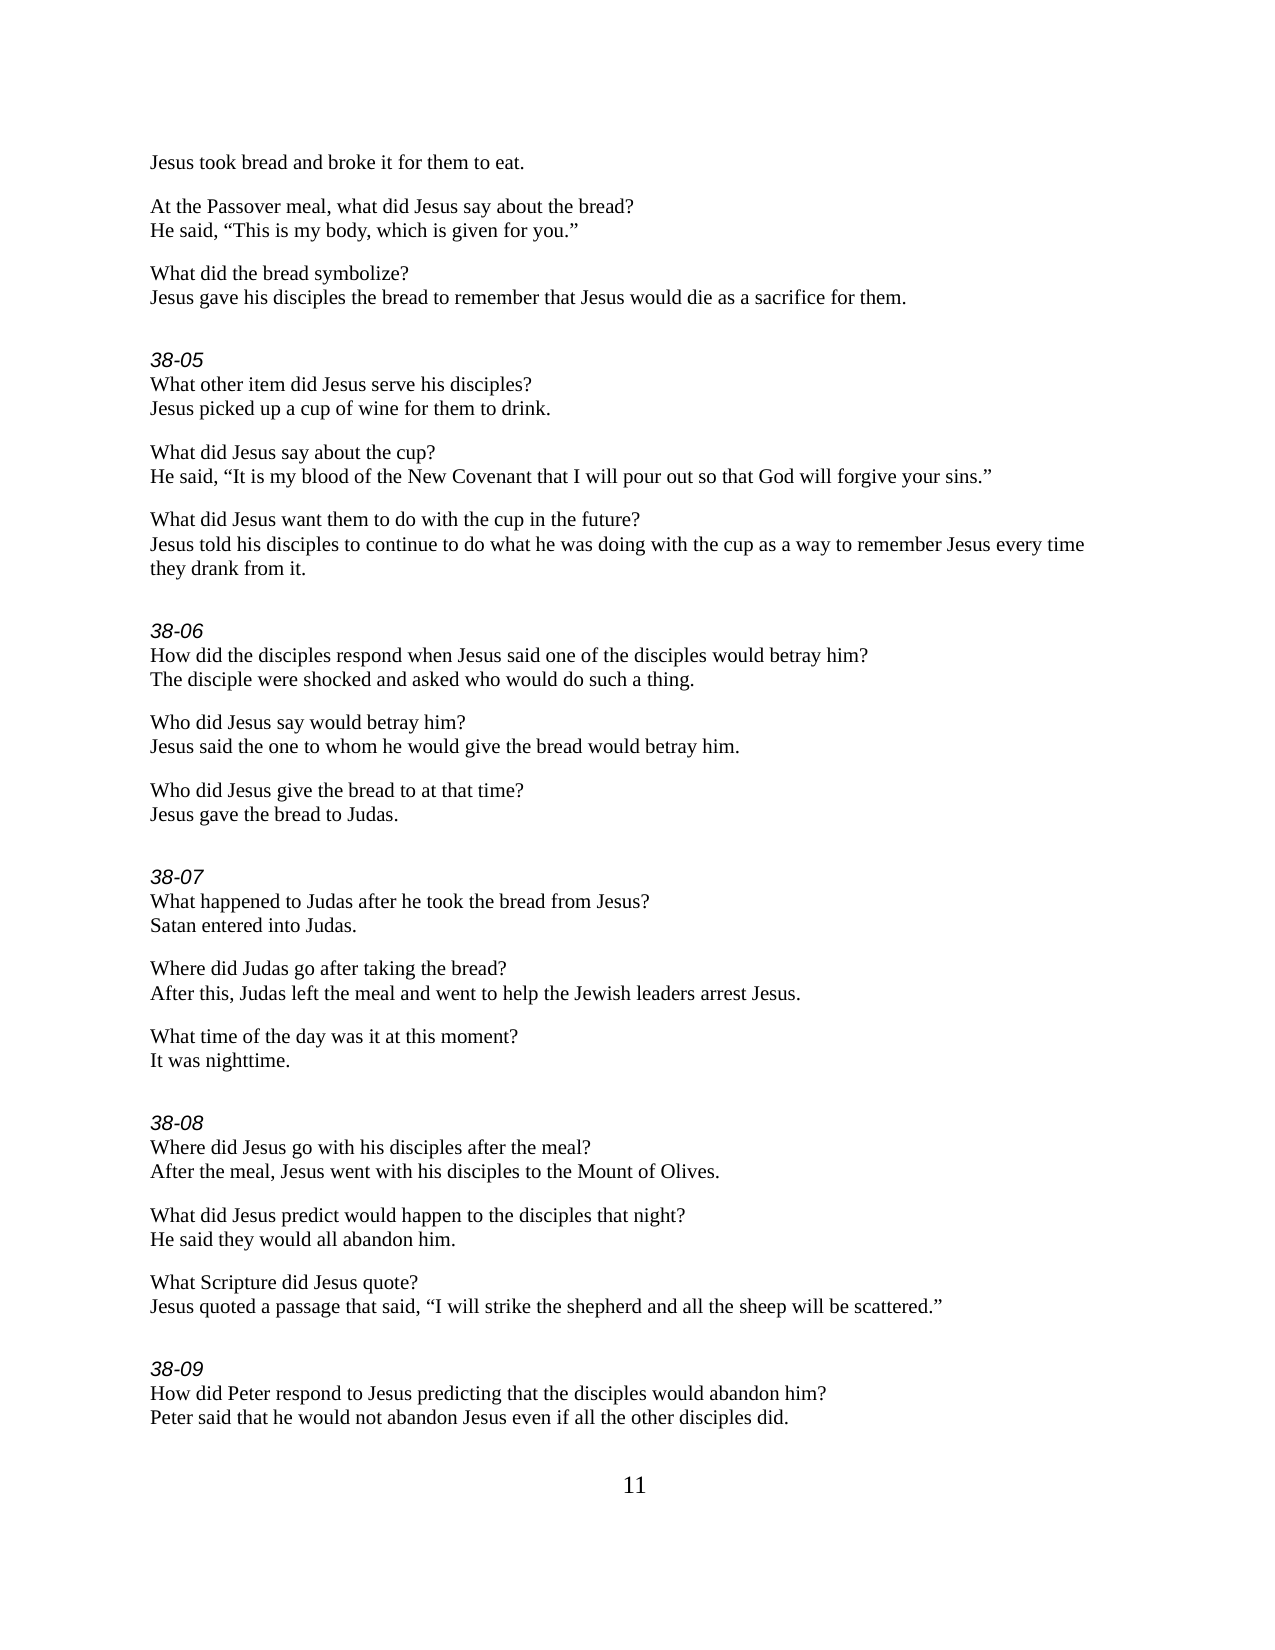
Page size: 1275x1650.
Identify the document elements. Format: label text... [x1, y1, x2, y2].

text What other item did Jesus serve his disciples? Jesus picked up a cup of wine for them to drink. [150, 372, 1125, 420]
text How did Peter respond to Jesus predicting that the disciples would abandon him? Peter said that he would not abandon Jesus even if all the other disciples did. [150, 1381, 1125, 1429]
text How did the disciples respond when Jesus said one of the disciples would betray him? The disciple were shocked and asked who would do such a thing. [150, 642, 1125, 691]
subtitle 38-09 [150, 1357, 1125, 1381]
text What did Jesus say about the cup? He said, “It is my blood of the New Covenant that I will pour out so that God will forgive your sins.” [150, 440, 1125, 488]
text Where did Judas go after taking the bread? After this, Judas left the meal and went to help the Jewish leaders arrest Jesus. [150, 956, 1125, 1004]
text Where did Jesus go with his disciples after the meal? After the meal, Jesus went with his disciples to the Mount of Olives. [150, 1135, 1125, 1183]
text What Scripture did Jesus quote? Jesus quoted a passage that said, “I will strike the shepherd and all the sheep will be scattered.” [150, 1270, 1125, 1318]
text Jesus took bread and broke it for them to eat. [150, 150, 1125, 174]
subtitle 38-05 [150, 348, 1125, 372]
text At the Passover meal, what did Jesus say about the bread? He said, “This is my body, which is given for you.” [150, 193, 1125, 242]
text Who did Jesus say would betray him? Jesus said the one to whom he would give the bread would betray him. [150, 710, 1125, 758]
text What did the bread symbolize? Jesus gave his disciples the bread to remember that Jesus would die as a sacrifice for them. [150, 261, 1125, 309]
text What time of the day was it at this moment? It was nighttime. [150, 1024, 1125, 1072]
subtitle 38-07 [150, 865, 1125, 889]
text What did Jesus predict would happen to the disciples that night? He said they would all abandon him. [150, 1203, 1125, 1251]
text What did Jesus want them to do with the cup in the future? Jesus told his disciples to continue to do what he was doing with the cup as a way to remember Jesus every time they drank from it. [150, 507, 1125, 579]
subtitle 38-08 [150, 1111, 1125, 1135]
subtitle 38-06 [150, 618, 1125, 642]
text Who did Jesus give the bread to at that time? Jesus gave the bread to Judas. [150, 778, 1125, 826]
text What happened to Judas after he took the bread from Jesus? Satan entered into Judas. [150, 889, 1125, 937]
